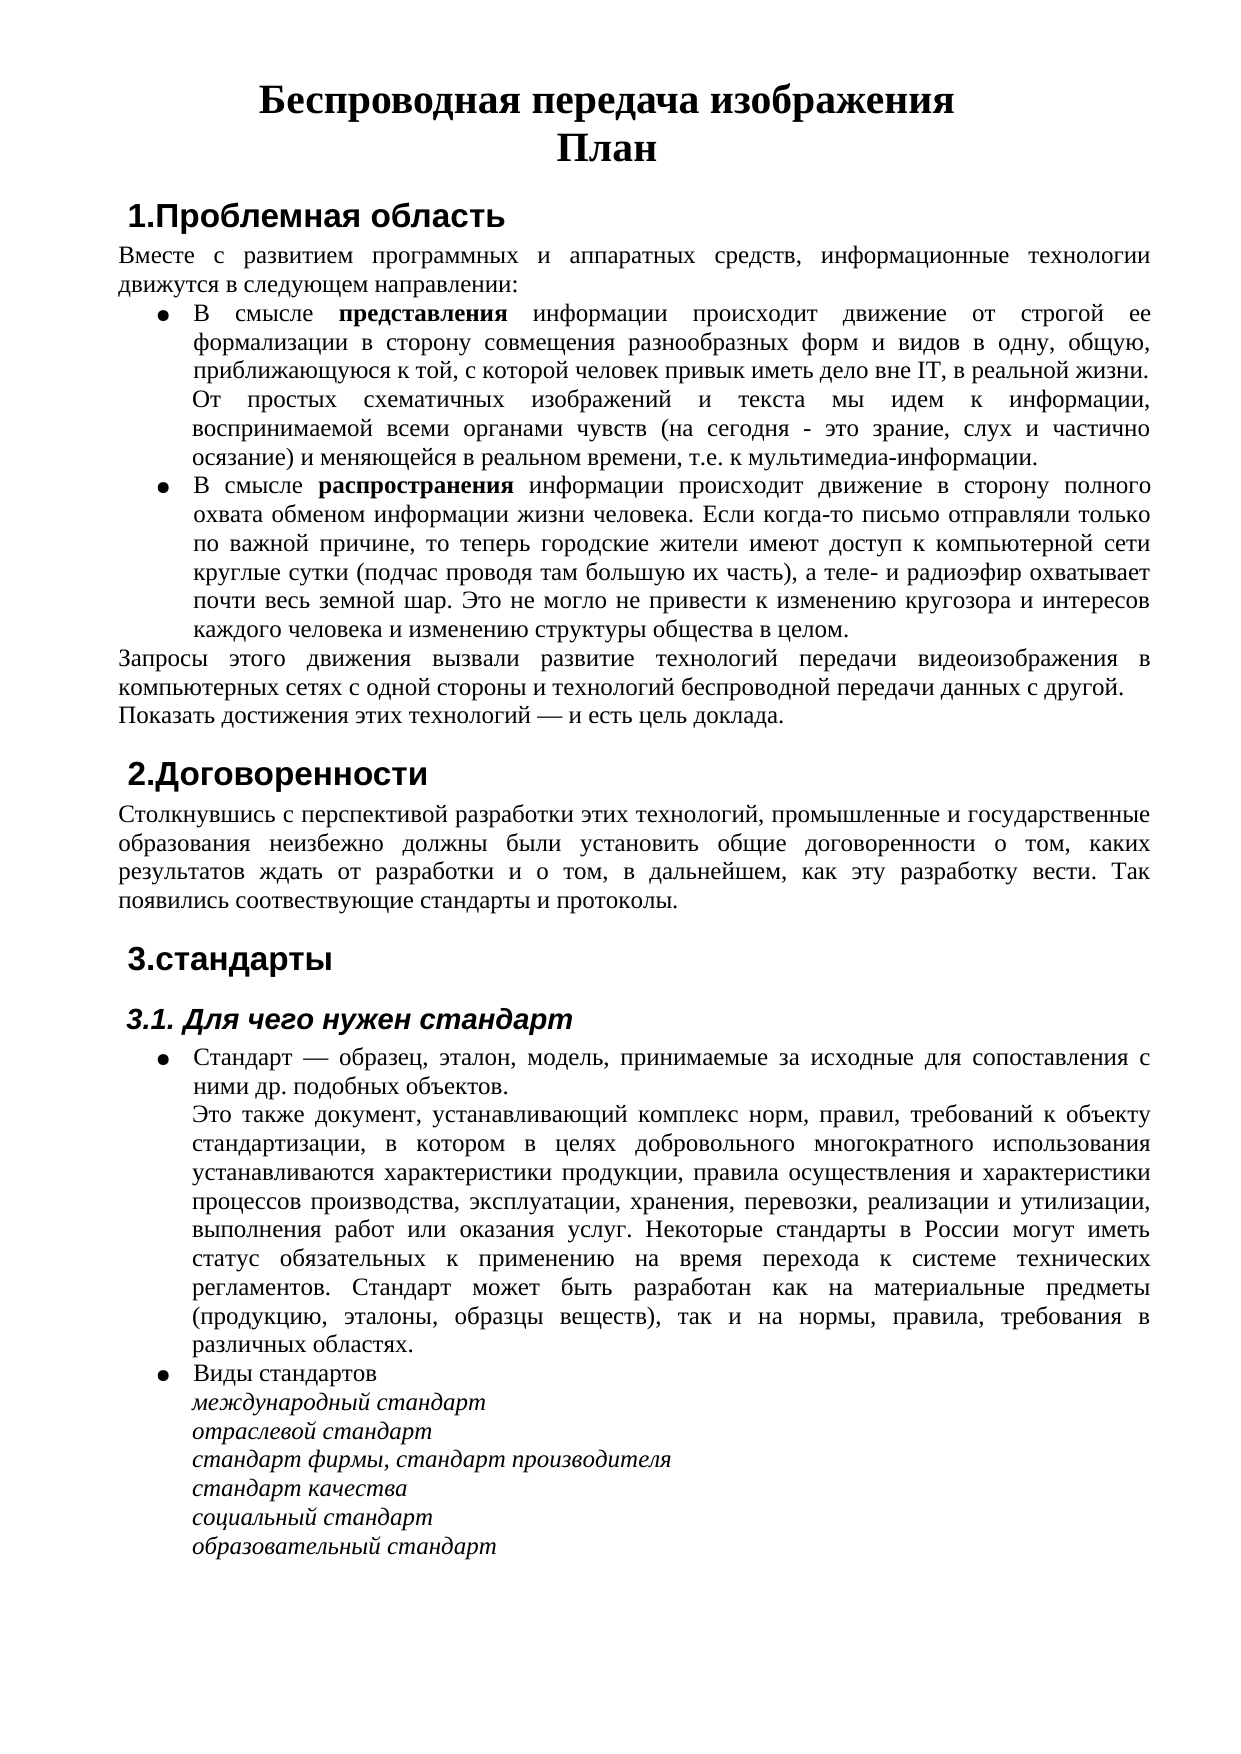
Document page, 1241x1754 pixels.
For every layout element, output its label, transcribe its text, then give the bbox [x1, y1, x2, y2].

subtitle Для чего нужен стандарт [118, 1002, 1152, 1036]
text Запросы этого движения вызвали развитие технологий передачи видеоизображения в компьютерных сетях с одной стороны и технологий беспроводной передачи данных с другой. [118, 643, 1152, 700]
text Беспроводная передача изображения [62, 75, 1152, 123]
list социальный стандарт [162, 1502, 1152, 1531]
list международный стандарт [162, 1387, 1152, 1416]
list Виды стандартов [156, 1358, 1152, 1387]
subtitle Договоренности [118, 754, 1152, 793]
text Показать достижения этих технологий — и есть цель доклада. [118, 700, 1152, 729]
subtitle стандарты [118, 939, 1152, 977]
list стандарт качества [162, 1473, 1152, 1502]
text Вместе с развитием программных и аппаратных средств, информационные технологии движутся в следующем направлении: [118, 240, 1152, 298]
list В смысле представления информации происходит движение от строгой ее формализации в сторону совмещения разнообразных форм и видов в одну, общую, приближающуюся к той, с которой человек привык иметь дело вне IT, в реальной жизни. [156, 298, 1152, 384]
subtitle Проблемная область [118, 196, 1152, 234]
list Стандарт — образец, эталон, модель, принимаемые за исходные для сопоставления с ними др. подобных объектов. [156, 1042, 1152, 1099]
text Столкнувшись с перспективой разработки этих технологий, промышленные и государственные образования неизбежно должны были установить общие договоренности о том, каких результатов ждать от разработки и о том, в дальнейшем, как эту разработку вести. Так появились соотвествующие стандарты и протоколы. [118, 799, 1152, 914]
list Это также документ, устанавливающий комплекс норм, правил, требований к объекту стандартизации, в котором в целях добровольного многократного использования устанавливаются характеристики продукции, правила осуществления и характеристики процессов производства, эксплуатации, хранения, перевозки, реализации и утилизации, выполнения работ или оказания услуг. Некоторые стандарты в России могут иметь статус обязательных к применению на время перехода к системе технических регламентов. Стандарт может быть разработан как на материальные предметы (продукцию, эталоны, образцы веществ), так и на нормы, правила, требования в различных областях. [162, 1099, 1152, 1358]
text От простых схематичных изображений и текста мы идем к информации, воспринимаемой всеми органами чувств (на сегодня - это зрание, слух и частично осязание) и меняющейся в реальном времени, т.е. к мультимедиа-информации. [192, 384, 1152, 470]
text План [62, 123, 1152, 171]
list В смысле распространения информации происходит движение в сторону полного охвата обменом информации жизни человека. Если когда-то письмо отправляли только по важной причине, то теперь городские жители имеют доступ к компьютерной сети круглые сутки (подчас проводя там большую их часть), а теле- и радиоэфир охватывает почти весь земной шар. Это не могло не привести к изменению кругозора и интересов каждого человека и изменению структуры общества в целом. [156, 470, 1152, 643]
list образовательный стандарт [162, 1531, 1152, 1559]
list отраслевой стандарт [162, 1416, 1152, 1444]
list стандарт фирмы, стандарт производителя [162, 1444, 1152, 1473]
